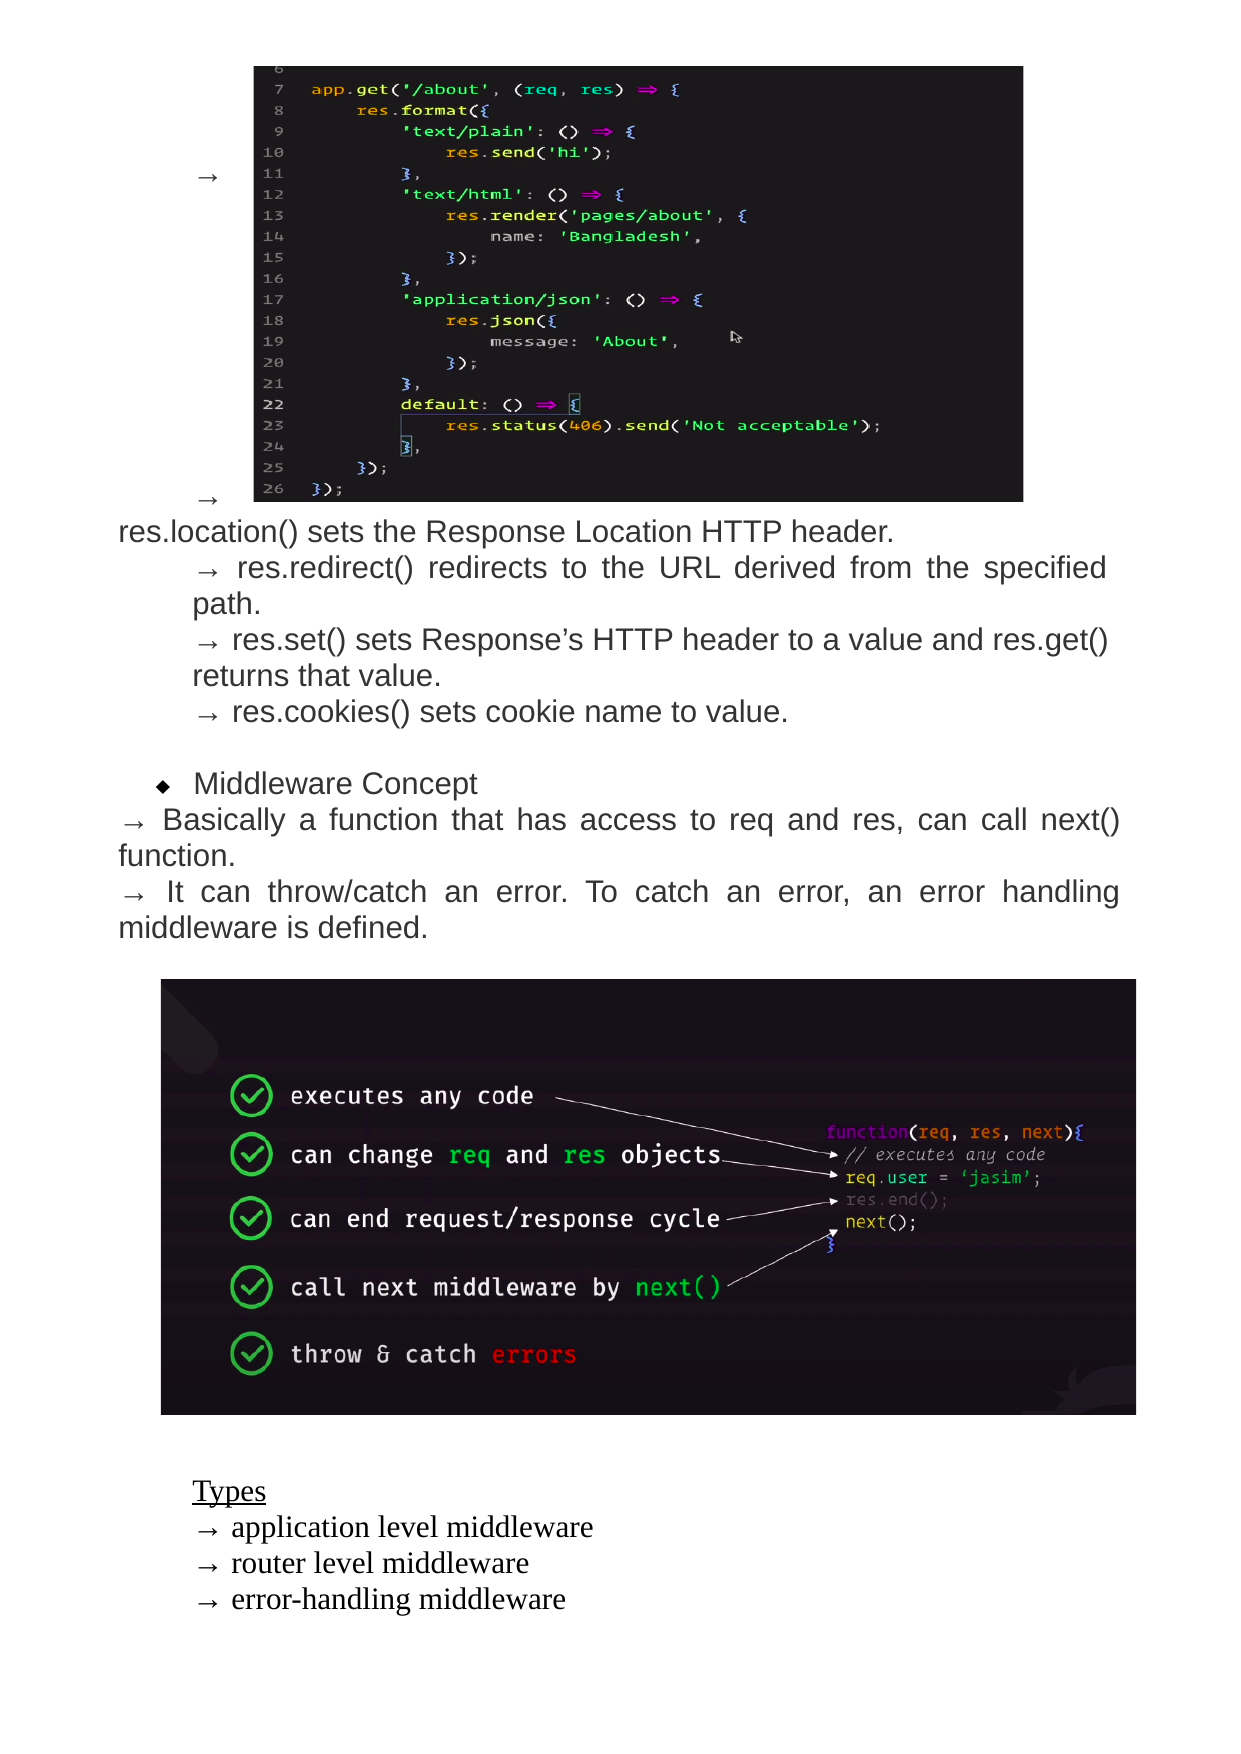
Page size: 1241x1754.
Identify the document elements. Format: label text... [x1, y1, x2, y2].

text Types [118, 1472, 1122, 1508]
text → Basically a function that has access to req and res, can call next() function. [118, 801, 1122, 873]
text [1024, 154, 1122, 262]
text → It can throw/catch an error. To catch an error, an error handling middleware is defined. [118, 873, 1122, 945]
list Middleware Concept [156, 765, 1122, 801]
text → [118, 154, 253, 262]
text → res.cookies() sets cookie name to value. [118, 693, 1122, 729]
text returns that value. [118, 657, 1122, 693]
text → application level middleware [118, 1508, 1122, 1544]
text → error-handling middleware [118, 1580, 1122, 1616]
text → res.redirect() redirects to the URL derived from the specified path. [118, 549, 1122, 621]
text → router level middleware [118, 1544, 1122, 1580]
text → res.location() sets the Response Location HTTP header. [118, 477, 1122, 549]
text → res.set() sets Response’s HTTP header to a value and res.get() [118, 621, 1122, 657]
